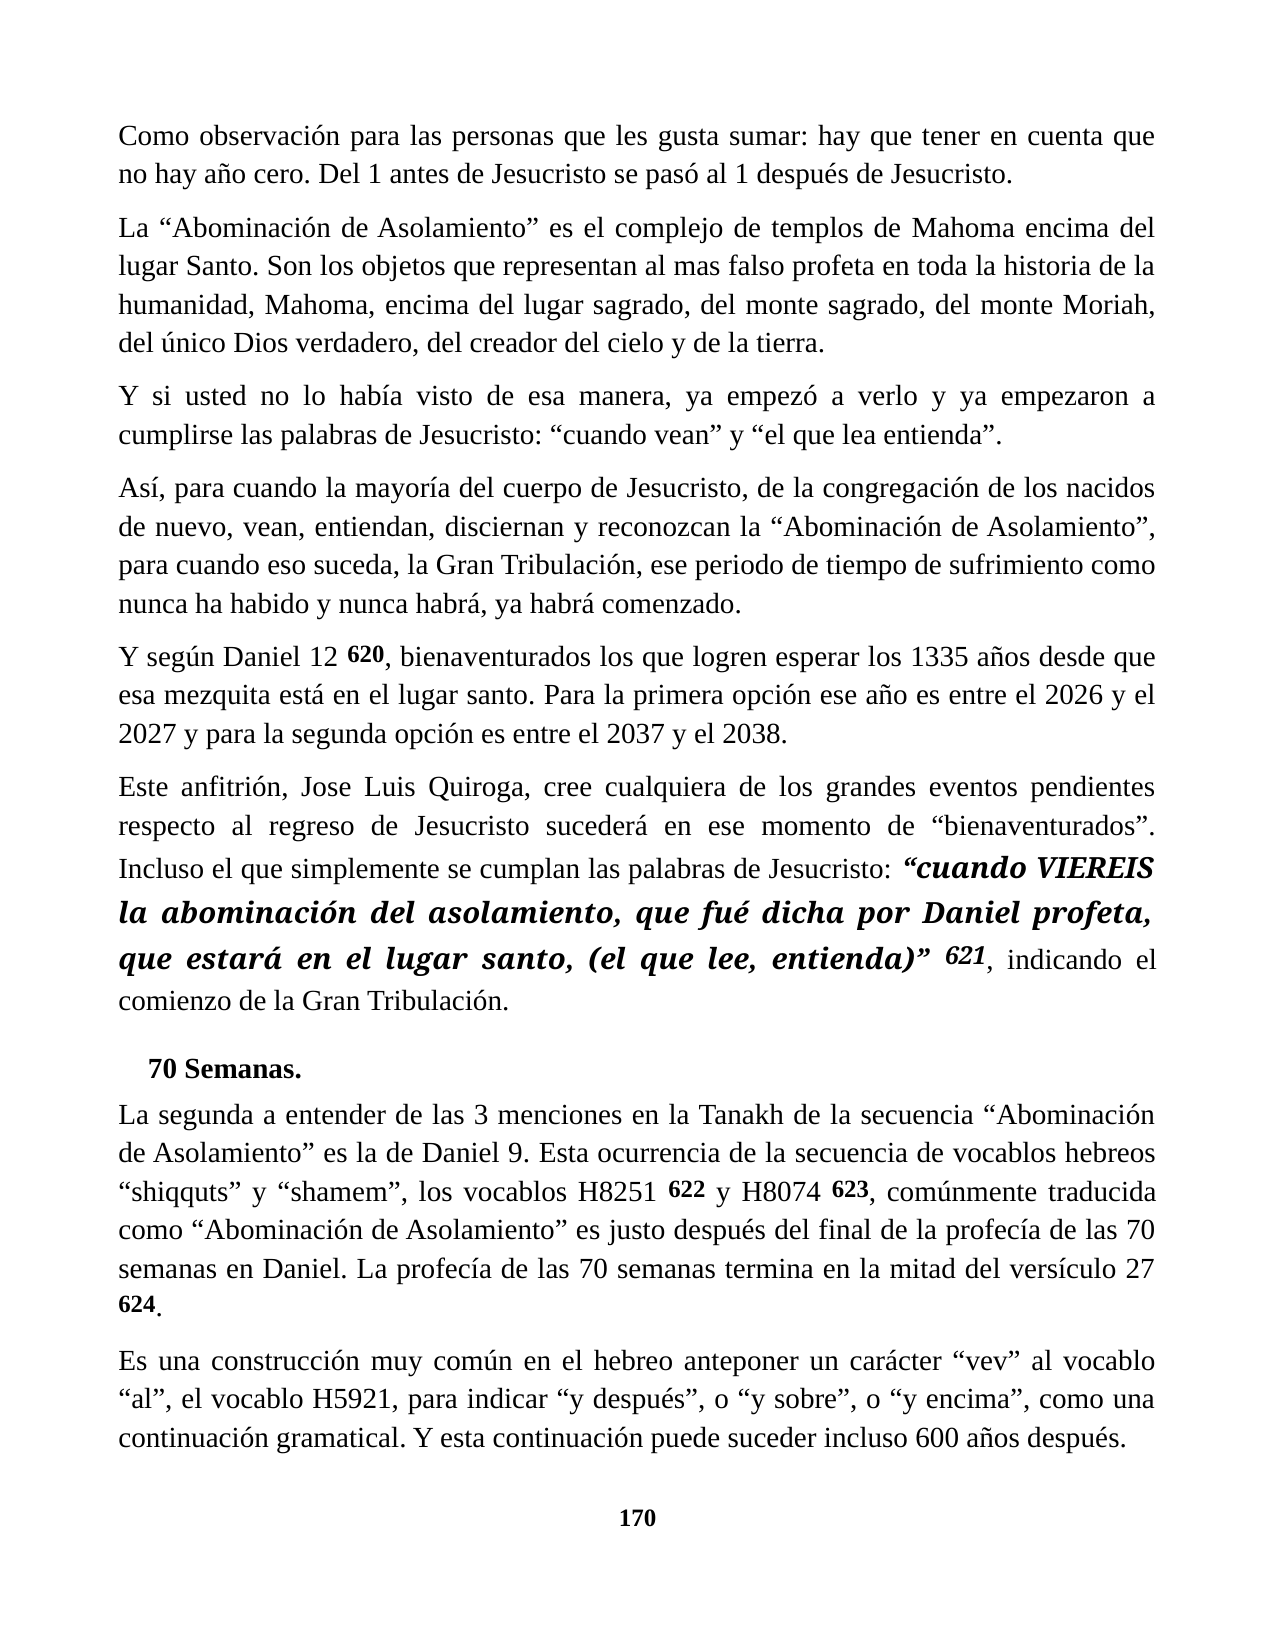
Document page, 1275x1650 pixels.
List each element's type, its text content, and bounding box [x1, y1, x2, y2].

text Es una construcción muy común en el hebreo anteponer un carácter “vev” al vocablo “al”, el vocablo H5921, para indicar “y después”, o “y sobre”, o “y encima”, como una continuación gramatical. Y esta continuación puede suceder incluso 600 años después. [118, 1343, 1157, 1453]
text Así, para cuando la mayoría del cuerpo de Jesucristo, de la congregación de los nacidos de nuevo, vean, entiendan, disciernan y reconozcan la “Abominación de Asolamiento”, para cuando eso suceda, la Gran Tribulación, ese periodo de tiempo de sufrimiento como nunca ha habido y nunca habrá, ya habrá comenzado. [118, 470, 1157, 619]
text Y según Daniel 12 , bienaventurados los que logren esperar los 1335 años desde que esa mezquita está en el lugar santo. Para la primera opción ese año es entre el 2026 y el 2027 y para la segunda opción es entre el 2037 y el 2038. [118, 639, 1157, 749]
subtitle 70 Semanas. [148, 1051, 1157, 1084]
text La “Abominación de Asolamiento” es el complejo de templos de Mahoma encima del lugar Santo. Son los objetos que representan al mas falso profeta en toda la historia de la humanidad, Mahoma, encima del lugar sagrado, del monte sagrado, del monte Moriah, del único Dios verdadero, del creador del cielo y de la tierra. [118, 210, 1157, 359]
text Este anfitrión, Jose Luis Quiroga, cree cualquiera de los grandes eventos pendientes respecto al regreso de Jesucristo sucederá en ese momento de “bienaventurados”. Incluso el que simplemente se cumplan las palabras de Jesucristo: “cuando VIEREIS la abominación del asolamiento, que fué dicha por Daniel profeta, que estará en el lugar santo, (el que lee, entienda)” , indicando el comienzo de la Gran Tribulación. [118, 769, 1157, 1017]
text La segunda a entender de las 3 menciones en la Tanakh de la secuencia “Abominación de Asolamiento” es la de Daniel 9. Esta ocurrencia de la secuencia de vocablos hebreos “shiqquts” y “shamem”, los vocablos H8251 y H8074 , comúnmente traducida como “Abominación de Asolamiento” es justo después del final de la profecía de las 70 semanas en Daniel. La profecía de las 70 semanas termina en la mitad del versículo 27 . [118, 1097, 1157, 1323]
text Y si usted no lo había visto de esa manera, ya empezó a verlo y ya empezaron a cumplirse las palabras de Jesucristo: “cuando vean” y “el que lea entienda”. [118, 378, 1157, 451]
text Como observación para las personas que les gusta sumar: hay que tener en cuenta que no hay año cero. Del 1 antes de Jesucristo se pasó al 1 después de Jesucristo. [118, 118, 1157, 190]
